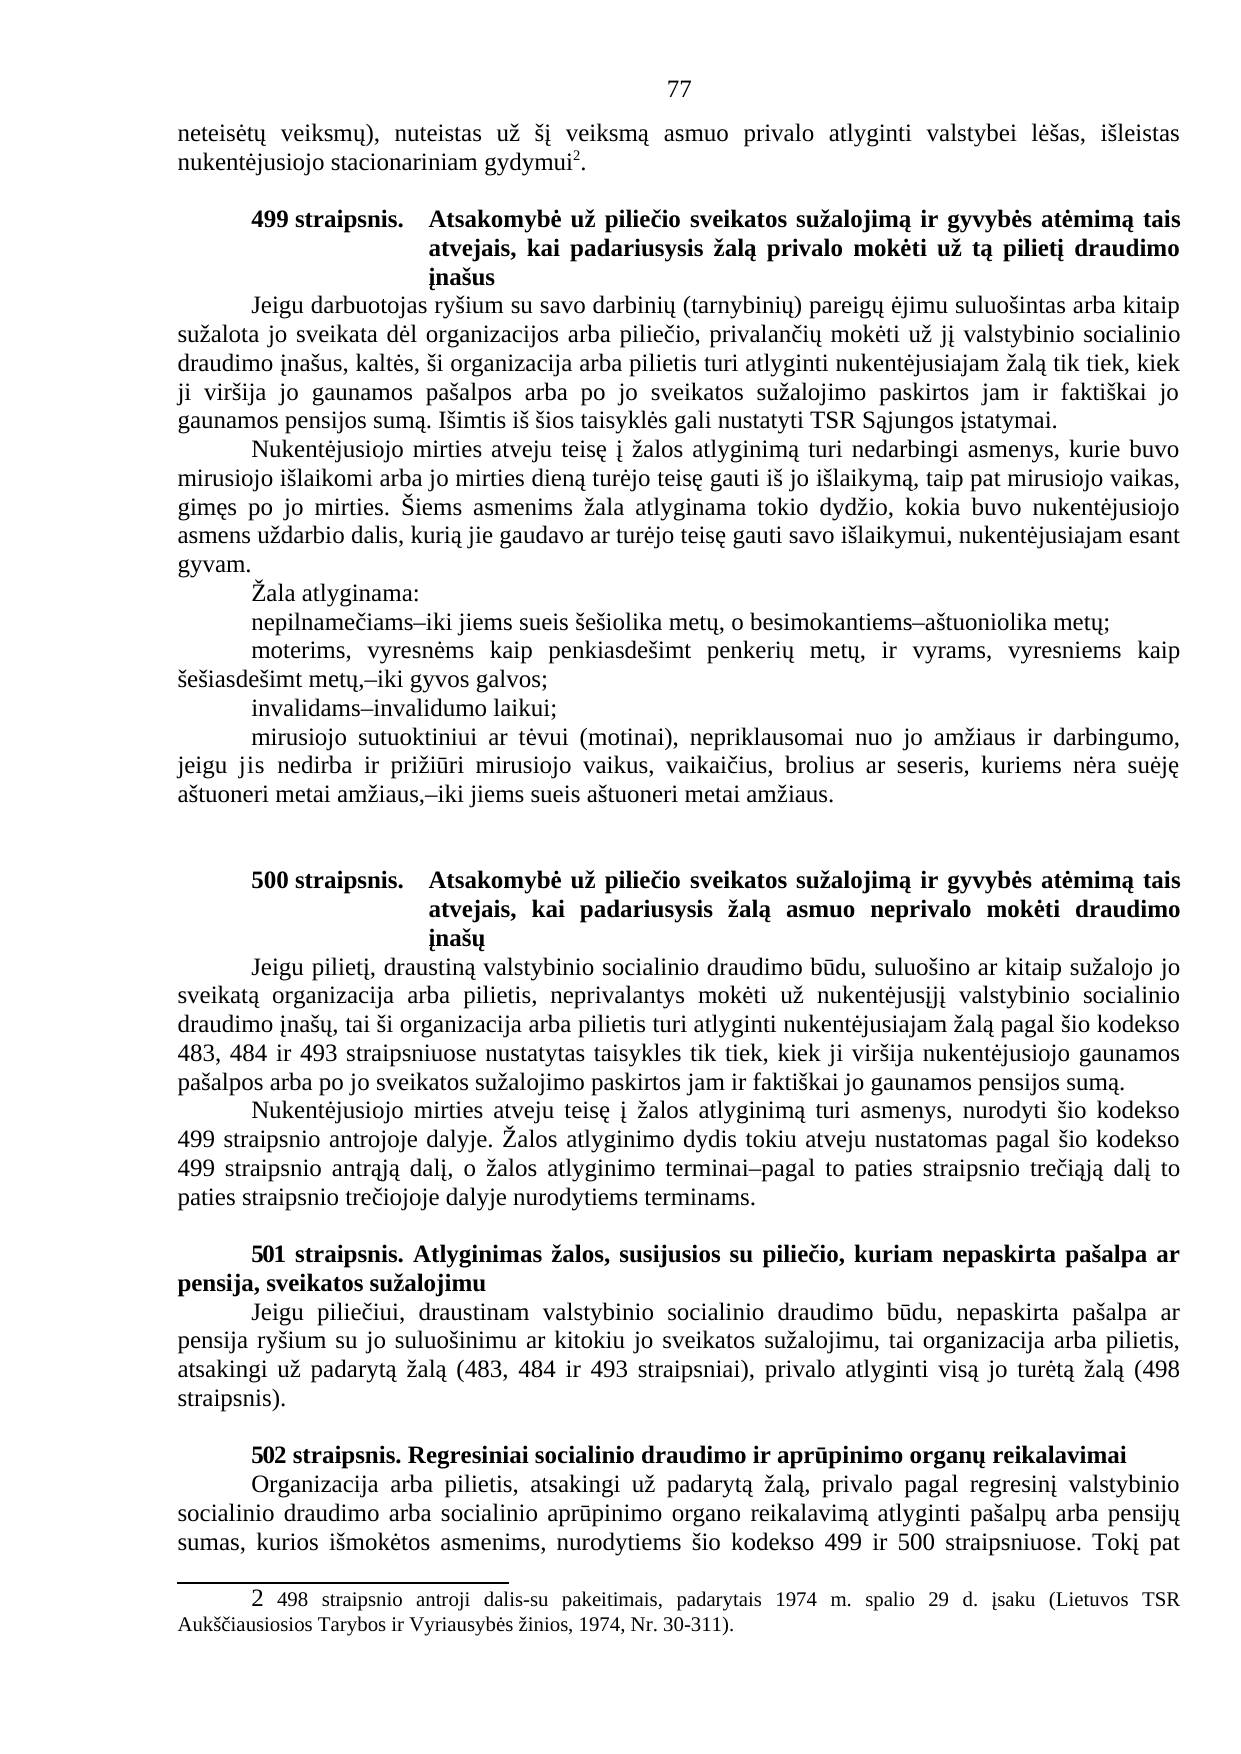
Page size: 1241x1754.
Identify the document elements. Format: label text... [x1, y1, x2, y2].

text Jeigu pilietį, draustiną valstybinio socialinio draudimo būdu, suluošino ar kitaip sužalojo jo sveikatą organizacija arba pilietis, neprivalantys mokėti už nukentėjusįjį valstybinio socialinio draudimo įnašų, tai ši organizacija arba pilietis turi atlyginti nukentėjusiajam žalą pagal šio kodekso 483, 484 ir 493 straipsniuose nustatytas taisykles tik tiek, kiek ji viršija nukentėjusiojo gaunamos pašalpos arba po jo sveikatos sužalojimo paskirtos jam ir faktiškai jo gaunamos pensijos sumą. [177, 952, 1181, 1096]
text invalidams–invalidumo laikui; [177, 693, 1181, 722]
text 502 straipsnis. Regresiniai socialinio draudimo ir aprūpinimo organų reikalavimai [177, 1441, 1181, 1469]
text Nukentėjusiojo mirties atveju teisę į žalos atlyginimą turi asmenys, nurodyti šio kodekso 499 straipsnio antrojoje dalyje. Žalos atlyginimo dydis tokiu atveju nustatomas pagal šio kodekso 499 straipsnio antrąją dalį, o žalos atlyginimo terminai–pagal to paties straipsnio trečiąją dalį to paties straipsnio trečiojoje dalyje nurodytiems terminams. [177, 1096, 1181, 1211]
text Jeigu darbuotojas ryšium su savo darbinių (tarnybinių) pareigų ėjimu suluošintas arba kitaip sužalota jo sveikata dėl organizacijos arba piliečio, privalančių mokėti už jį valstybinio socialinio draudimo įnašus, kaltės, ši organizacija arba pilietis turi atlyginti nukentėjusiajam žalą tik tiek, kiek ji viršija jo gaunamos pašalpos arba po jo sveikatos sužalojimo paskirtos jam ir faktiškai jo gaunamos pensijos sumą. Išimtis iš šios taisyklės gali nustatyti TSR Sąjungos įstatymai. [177, 291, 1181, 434]
text neteisėtų veiksmų), nuteistas už šį veiksmą asmuo privalo atlyginti valstybei lėšas, išleistas nukentėjusiojo stacionariniam gydymui. [177, 118, 1181, 176]
text 499 straipsnis. Atsakomybė už piliečio sveikatos sužalojimą ir gyvybės atėmimą tais atvejais, kai padariusysis žalą privalo mokėti už tą pilietį draudimo įnašus [251, 204, 1181, 291]
text Jeigu piliečiui, draustinam valstybinio socialinio draudimo būdu, nepaskirta pašalpa ar pensija ryšium su jo suluošinimu ar kitokiu jo sveikatos sužalojimu, tai organizacija arba pilietis, atsakingi už padarytą žalą (483, 484 ir 493 straipsniai), privalo atlyginti visą jo turėtą žalą (498 straipsnis). [177, 1297, 1181, 1412]
text Nukentėjusiojo mirties atveju teisę į žalos atlyginimą turi nedarbingi asmenys, kurie buvo mirusiojo išlaikomi arba jo mirties dieną turėjo teisę gauti iš jo išlaikymą, taip pat mirusiojo vaikas, gimęs po jo mirties. Šiems asmenims žala atlyginama tokio dydžio, kokia buvo nukentėjusiojo asmens uždarbio dalis, kurią jie gaudavo ar turėjo teisę gauti savo išlaikymui, nukentėjusiajam esant gyvam. [177, 434, 1181, 578]
text moterims, vyresnėms kaip penkiasdešimt penkerių metų, ir vyrams, vyresniems kaip šešiasdešimt metų,–iki gyvos galvos; [177, 636, 1181, 693]
text nepilnamečiams–iki jiems sueis šešiolika metų, o besimokantiems–aštuoniolika metų; [177, 607, 1181, 636]
text Organizacija arba pilietis, atsakingi už padarytą žalą, privalo pagal regresinį valstybinio socialinio draudimo arba socialinio aprūpinimo organo reikalavimą atlyginti pašalpų arba pensijų sumas, kurios išmokėtos asmenims, nurodytiems šio kodekso 499 ir 500 straipsniuose. Tokį pat [177, 1469, 1181, 1556]
text mirusiojo sutuoktiniui ar tėvui (motinai), nepriklausomai nuo jo amžiaus ir darbingumo, jeigu jis nedirba ir prižiūri mirusiojo vaikus, vaikaičius, brolius ar seseris, kuriems nėra suėję aštuoneri metai amžiaus,–iki jiems sueis aštuoneri metai amžiaus. [177, 722, 1181, 808]
text Žala atlyginama: [177, 578, 1181, 607]
text 498 straipsnio antroji dalis-su pakeitimais, padarytais 1974 m. spalio 29 d. įsaku (Lietuvos TSR Aukščiausiosios Tarybos ir Vyriausybės žinios, 1974, Nr. 30-311). [177, 1583, 1181, 1636]
text 500 straipsnis. Atsakomybė už piliečio sveikatos sužalojimą ir gyvybės atėmimą tais atvejais, kai padariusysis žalą asmuo neprivalo mokėti draudimo įnašų [251, 866, 1181, 952]
text 501 straipsnis. Atlyginimas žalos, susijusios su piliečio, kuriam nepaskirta pašalpa ar pensija, sveikatos sužalojimu [177, 1239, 1181, 1297]
